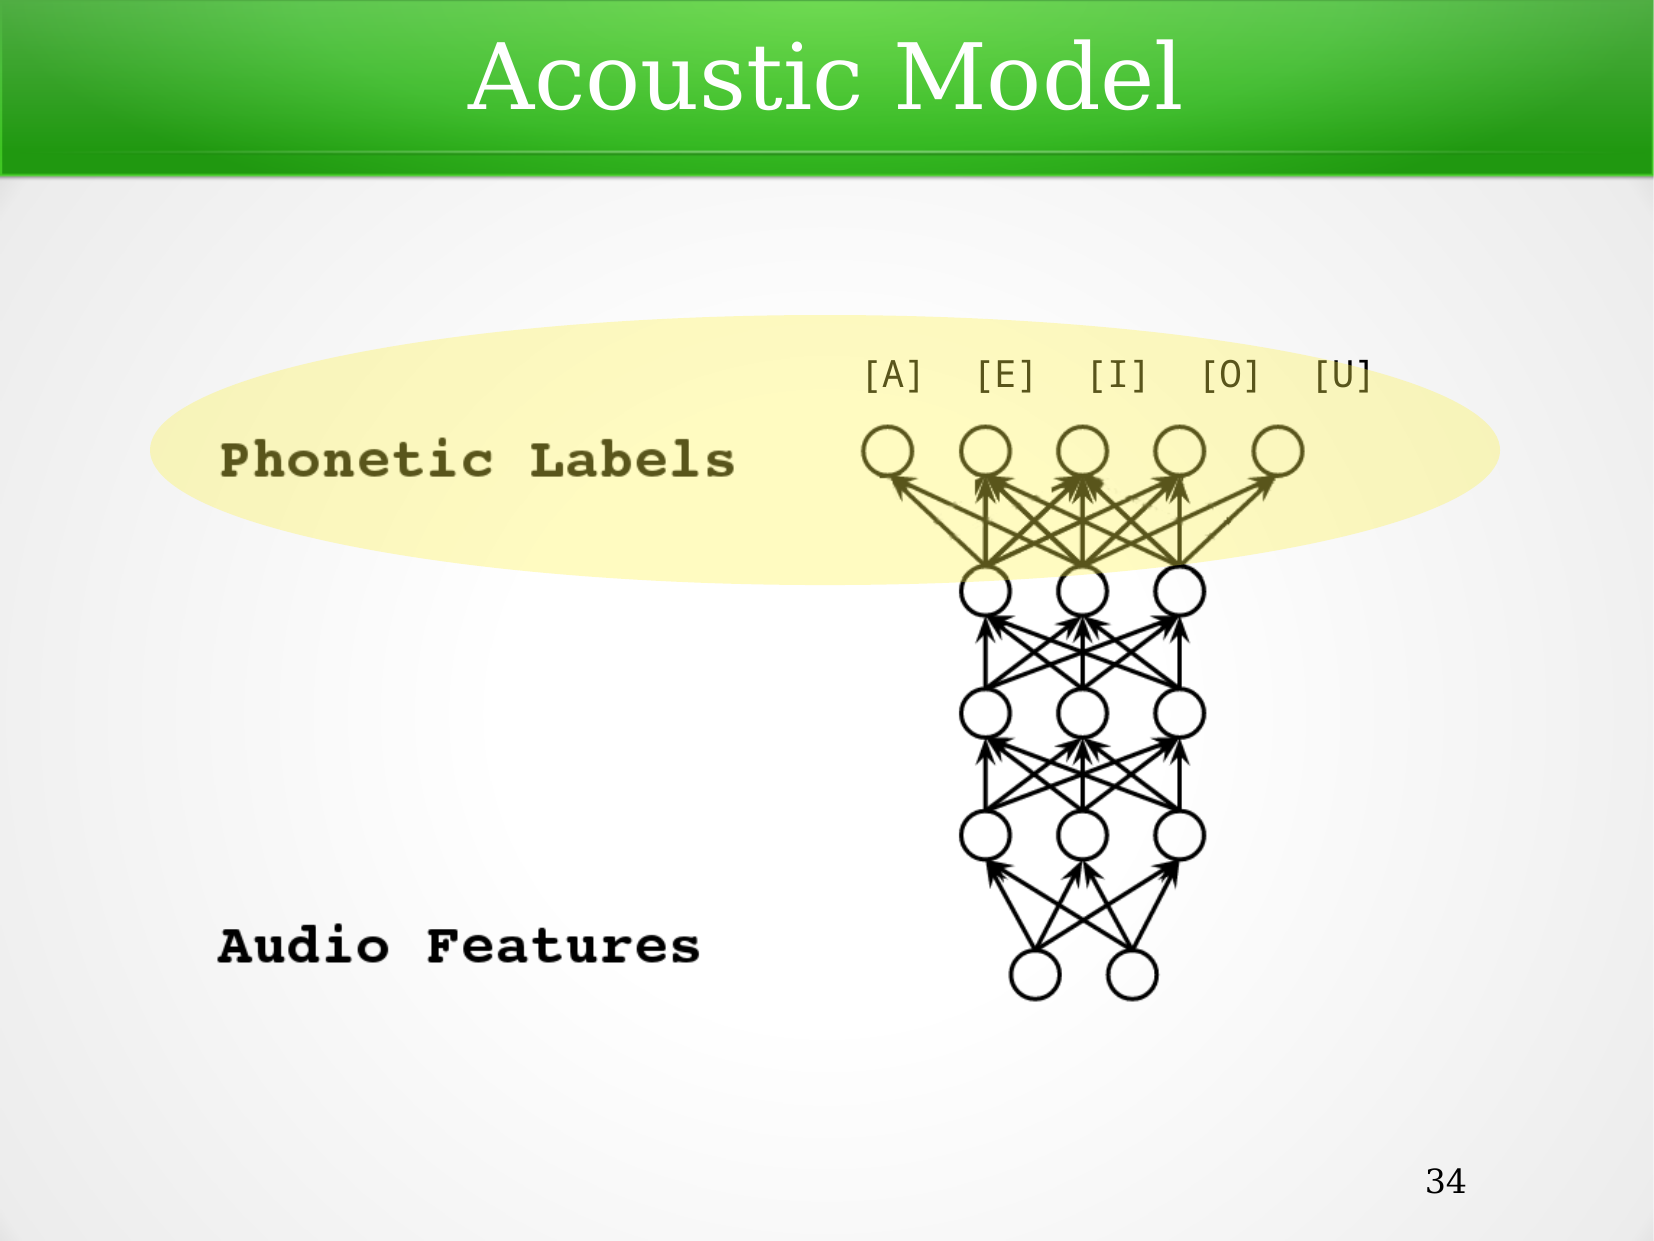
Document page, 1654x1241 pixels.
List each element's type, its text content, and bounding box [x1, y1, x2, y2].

text_box [150, 315, 1501, 586]
title Acoustic Model [82, 11, 1571, 154]
picture [0, 0, 1654, 1241]
text_box [A] [E] [I] [O] [U] [1224, 340, 1393, 376]
